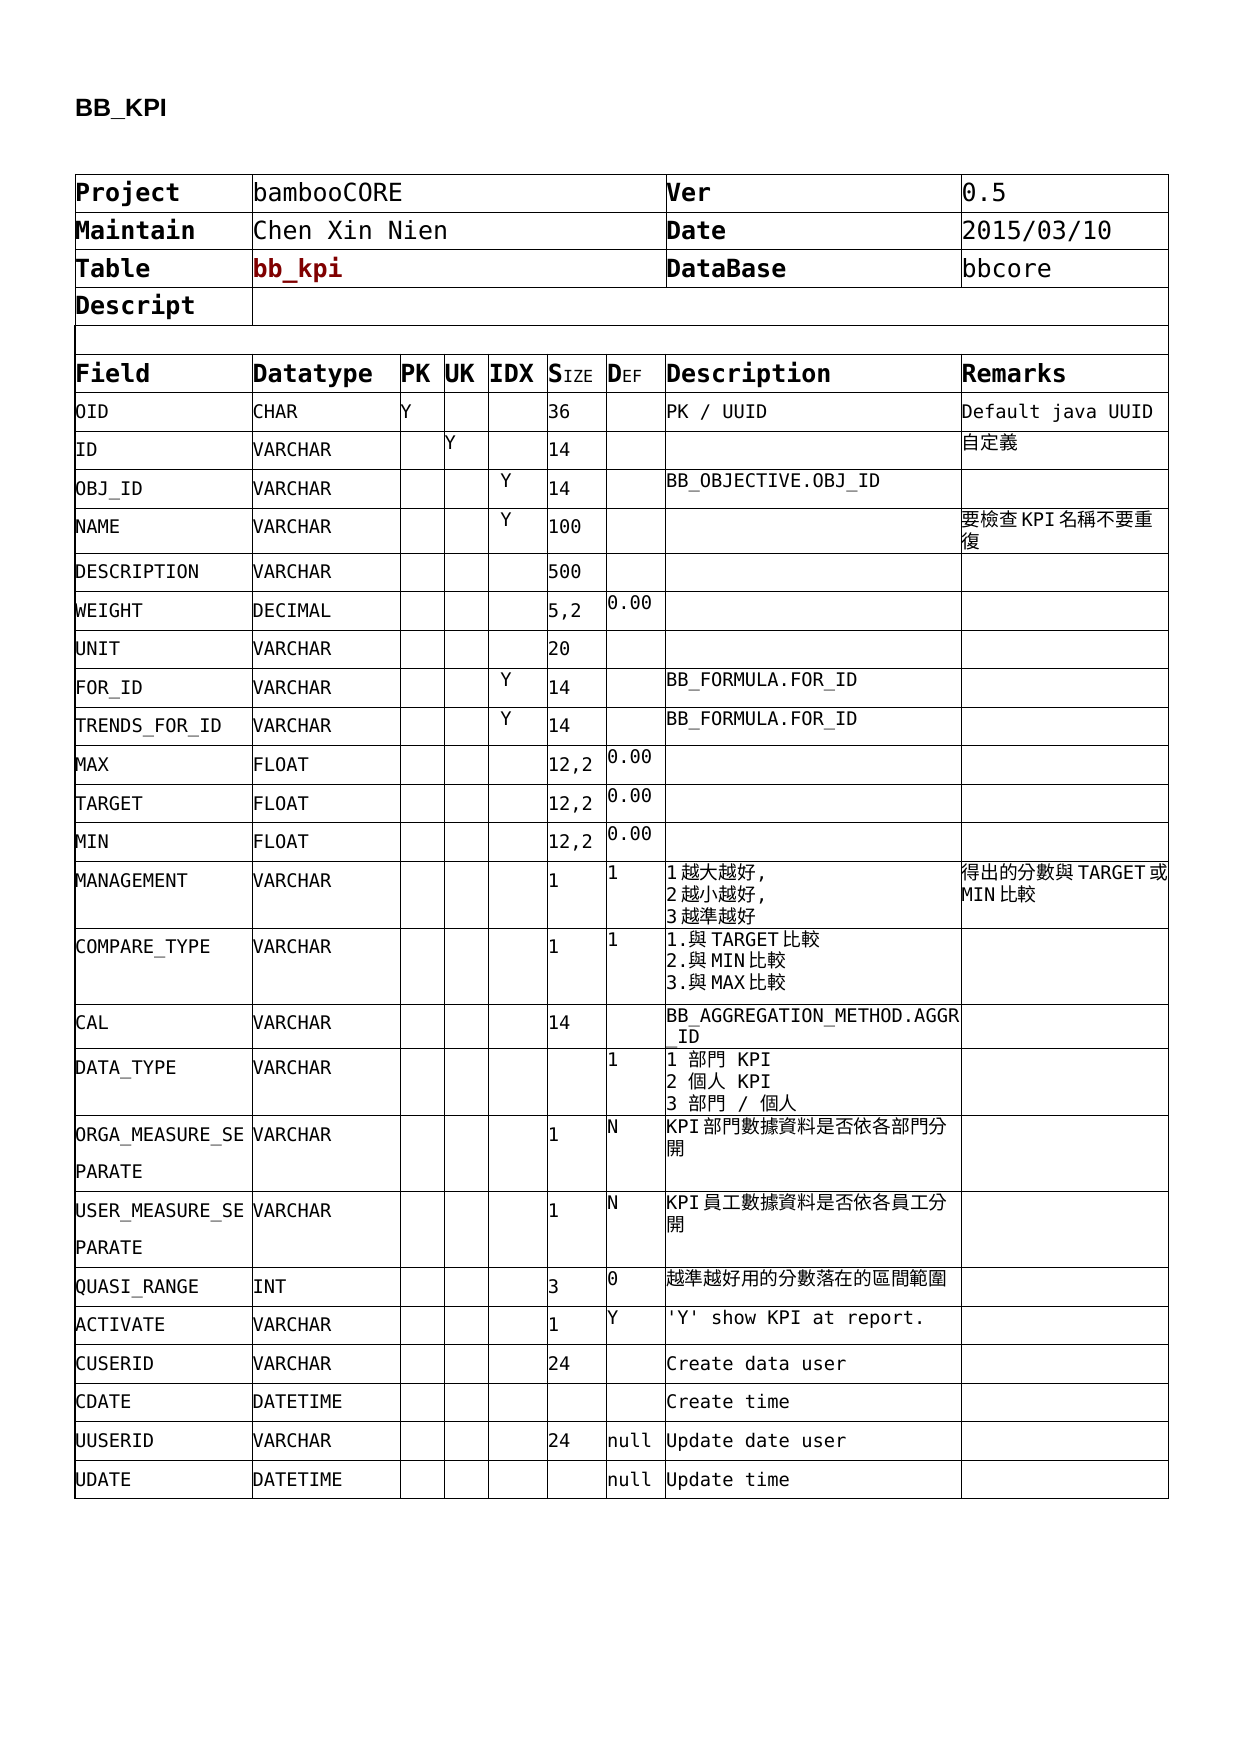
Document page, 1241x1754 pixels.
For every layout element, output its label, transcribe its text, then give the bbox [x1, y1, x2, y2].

table_cell Y [489, 708, 547, 745]
table_cell [548, 1461, 606, 1498]
table_cell 1 部門 KPI 2 個人 KPI 3 部門 / 個人 [666, 1049, 961, 1115]
table_cell Y [489, 470, 547, 508]
table_cell 20 [548, 631, 606, 668]
table_cell [1169, 591, 1181, 629]
table_cell 14 [548, 708, 606, 745]
table_cell [1169, 1383, 1181, 1421]
table_cell 1 [548, 1192, 606, 1267]
table_cell [489, 862, 547, 927]
table_cell N [607, 1192, 665, 1267]
table_header Ver [667, 175, 961, 212]
table_cell CUSERID [76, 1345, 252, 1383]
table_cell 1 [548, 929, 606, 1003]
table_cell Table [76, 250, 252, 287]
table_cell Date [667, 213, 961, 249]
table_cell [607, 1345, 665, 1383]
table_cell 100 [548, 509, 606, 552]
table_cell CHAR [253, 393, 400, 431]
table_cell [962, 1422, 1168, 1460]
table_cell DEF [607, 355, 665, 392]
table_cell VARCHAR [253, 470, 400, 508]
table_cell [962, 929, 1168, 1003]
table_cell [489, 929, 547, 1003]
table_cell [666, 631, 961, 668]
table_cell [401, 1307, 444, 1344]
table_cell COMPARE_TYPE [76, 929, 252, 1003]
table_cell [445, 470, 488, 508]
table_cell CAL [76, 1005, 252, 1048]
table_cell [445, 1461, 488, 1498]
table_cell 0.00 [607, 785, 665, 822]
table_cell [962, 554, 1168, 591]
table_cell [1169, 630, 1181, 668]
table_cell [445, 785, 488, 822]
table_cell [401, 746, 444, 784]
table_cell [76, 326, 1168, 353]
table_cell [1169, 1004, 1181, 1048]
table_cell [962, 631, 1168, 668]
table_cell Y [489, 669, 547, 707]
table_cell [1169, 392, 1181, 431]
table_cell [607, 554, 665, 591]
table_cell [445, 393, 488, 431]
table_cell [489, 1049, 547, 1115]
table_cell [962, 1345, 1168, 1383]
table_cell [962, 669, 1168, 707]
table_cell [962, 1192, 1168, 1267]
table_cell Description [666, 355, 961, 392]
table_cell 1 [607, 862, 665, 927]
table_cell MANAGEMENT [76, 862, 252, 927]
table_cell [548, 1384, 606, 1421]
table_cell VARCHAR [253, 669, 400, 707]
table_cell [1169, 784, 1181, 822]
table_cell 1 [607, 929, 665, 1003]
table_cell [401, 554, 444, 591]
table_cell 5,2 [548, 592, 606, 629]
table_cell OID [76, 393, 252, 431]
table_cell [401, 1268, 444, 1306]
table_cell [962, 1384, 1168, 1421]
table_cell MAX [76, 746, 252, 784]
table_cell ACTIVATE [76, 1307, 252, 1344]
table_cell [1175, 212, 1181, 249]
table_cell [1169, 1191, 1181, 1267]
table_cell Create time [666, 1384, 961, 1421]
table_cell FOR_ID [76, 669, 252, 707]
table_cell [401, 1116, 444, 1191]
table_cell [401, 432, 444, 469]
table_cell Descript [76, 288, 252, 325]
table_cell [1169, 354, 1181, 392]
table_cell [1169, 861, 1181, 927]
table_cell [1169, 822, 1181, 861]
table_cell VARCHAR [253, 554, 400, 591]
table_cell Create data user [666, 1345, 961, 1383]
table_cell UNIT [76, 631, 252, 668]
table_cell 0.00 [607, 746, 665, 784]
table_cell [1169, 1306, 1181, 1344]
table_cell [445, 929, 488, 1003]
table_cell VARCHAR [253, 1422, 400, 1460]
table_cell [489, 823, 547, 861]
table_cell bb_kpi [253, 250, 666, 287]
table_cell UK [445, 355, 488, 392]
table_cell DECIMAL [253, 592, 400, 629]
table_cell [962, 823, 1168, 861]
table_cell [489, 1422, 547, 1460]
table_cell [962, 592, 1168, 629]
table_cell DataBase [667, 250, 961, 287]
table_header Project [76, 175, 252, 212]
table_cell Chen Xin Nien [253, 213, 666, 249]
table_cell UUSERID [76, 1422, 252, 1460]
table_cell [962, 708, 1168, 745]
table_cell [401, 862, 444, 927]
table_cell 2015/03/10 [962, 213, 1168, 249]
table_cell [607, 631, 665, 668]
table_cell [489, 1307, 547, 1344]
table_cell [489, 1461, 547, 1498]
table_cell null [607, 1461, 665, 1498]
table_cell [607, 708, 665, 745]
table_cell 36 [548, 393, 606, 431]
table_cell Maintain [76, 213, 252, 249]
table_cell Datatype [253, 355, 400, 392]
table_cell 1 [548, 1307, 606, 1344]
table_cell TRENDS_FOR_ID [76, 708, 252, 745]
table_cell 自定義 [962, 432, 1168, 469]
table_cell 越準越好用的分數落在的區間範圍 [666, 1268, 961, 1306]
table_cell Remarks [962, 355, 1168, 392]
table_cell [489, 785, 547, 822]
table_cell FLOAT [253, 785, 400, 822]
table_cell ORGA_MEASURE_SEPARATE [76, 1116, 252, 1191]
table_cell INT [253, 1268, 400, 1306]
table_cell Y [489, 509, 547, 552]
table_cell VARCHAR [253, 1116, 400, 1191]
table_cell PK / UUID [666, 393, 961, 431]
table_cell [489, 746, 547, 784]
table_cell 得出的分數與TARGET或MIN比較 [962, 862, 1168, 927]
table_cell BB_AGGREGATION_METHOD.AGGR_ID [666, 1005, 961, 1048]
table_cell PK [401, 355, 444, 392]
table_cell [607, 509, 665, 552]
table_cell VARCHAR [253, 1049, 400, 1115]
table_cell WEIGHT [76, 592, 252, 629]
table_cell [401, 1005, 444, 1048]
table_cell [445, 708, 488, 745]
table_cell [253, 288, 1168, 325]
table_cell [1169, 668, 1181, 707]
table_cell KPI部門數據資料是否依各部門分開 [666, 1116, 961, 1191]
table_cell [1169, 1267, 1181, 1306]
table_cell [1169, 1048, 1181, 1115]
table_cell bbcore [962, 250, 1168, 287]
table_cell DATA_TYPE [76, 1049, 252, 1115]
table_cell DATETIME [253, 1384, 400, 1421]
table_cell [401, 785, 444, 822]
table_cell [489, 393, 547, 431]
table_cell [489, 1268, 547, 1306]
table_cell VARCHAR [253, 1005, 400, 1048]
table_cell [445, 1384, 488, 1421]
table_cell [1169, 553, 1181, 591]
table_cell [445, 1192, 488, 1267]
table_cell [445, 823, 488, 861]
table_cell VARCHAR [253, 708, 400, 745]
table_cell [962, 1049, 1168, 1115]
table_cell 要檢查KPI名稱不要重復 [962, 509, 1168, 552]
table_cell [489, 1116, 547, 1191]
table_cell [445, 554, 488, 591]
table_cell Update time [666, 1461, 961, 1498]
subtitle BB_KPI [75, 89, 1165, 127]
table_cell [489, 432, 547, 469]
table_cell [1169, 325, 1181, 353]
table_cell [1169, 508, 1181, 552]
table_cell BB_FORMULA.FOR_ID [666, 669, 961, 707]
table_cell Default java UUID [962, 393, 1168, 431]
table_cell [401, 1461, 444, 1498]
table_cell [445, 1307, 488, 1344]
table_cell 14 [548, 470, 606, 508]
table_cell CDATE [76, 1384, 252, 1421]
table_cell [1169, 1421, 1181, 1460]
table_cell [445, 631, 488, 668]
table_cell [666, 509, 961, 552]
table_cell [401, 470, 444, 508]
table_cell NAME [76, 509, 252, 552]
table_cell [1169, 469, 1181, 508]
table_cell [1169, 1115, 1181, 1191]
table_cell [401, 1422, 444, 1460]
table_cell [548, 1049, 606, 1115]
table_cell VARCHAR [253, 432, 400, 469]
table_cell [666, 823, 961, 861]
table_cell VARCHAR [253, 1345, 400, 1383]
table_cell [1169, 1460, 1181, 1498]
table_cell [962, 1268, 1168, 1306]
table_cell [401, 929, 444, 1003]
table_cell [401, 1345, 444, 1383]
table_cell FLOAT [253, 823, 400, 861]
table_cell [401, 509, 444, 552]
table_header [1175, 174, 1181, 212]
table_cell [401, 1384, 444, 1421]
table_cell [1169, 431, 1181, 469]
table_cell 14 [548, 1005, 606, 1048]
table_cell [489, 1345, 547, 1383]
table_cell [607, 1384, 665, 1421]
table_header bambooCORE [253, 175, 666, 212]
table_cell [962, 1461, 1168, 1498]
table_cell DATETIME [253, 1461, 400, 1498]
table_cell [607, 432, 665, 469]
table_cell 14 [548, 432, 606, 469]
table_cell [962, 1005, 1168, 1048]
table_cell [607, 1005, 665, 1048]
table_cell 12,2 [548, 746, 606, 784]
table_cell [445, 592, 488, 629]
table_cell [666, 592, 961, 629]
table_cell [666, 785, 961, 822]
table_cell [962, 746, 1168, 784]
table_cell [401, 631, 444, 668]
table_cell [445, 746, 488, 784]
table_cell [666, 432, 961, 469]
table_cell [962, 1116, 1168, 1191]
table_cell [489, 1192, 547, 1267]
table_cell 3 [548, 1268, 606, 1306]
table_cell [666, 554, 961, 591]
table_cell [489, 554, 547, 591]
table_cell 12,2 [548, 785, 606, 822]
table_cell 500 [548, 554, 606, 591]
table_cell [962, 470, 1168, 508]
table_cell 0.00 [607, 823, 665, 861]
table_cell Y [445, 432, 488, 469]
table_cell [445, 1268, 488, 1306]
table_cell [1169, 707, 1181, 745]
table_cell MIN [76, 823, 252, 861]
table_cell [401, 1192, 444, 1267]
table_cell Y [607, 1307, 665, 1344]
table_cell ID [76, 432, 252, 469]
table_cell 24 [548, 1345, 606, 1383]
table_cell BB_OBJECTIVE.OBJ_ID [666, 470, 961, 508]
table_cell BB_FORMULA.FOR_ID [666, 708, 961, 745]
table_cell VARCHAR [253, 1192, 400, 1267]
table_cell [489, 1384, 547, 1421]
table_cell UDATE [76, 1461, 252, 1498]
table_cell [445, 669, 488, 707]
table_cell [1175, 249, 1181, 287]
table_cell OBJ_ID [76, 470, 252, 508]
table_cell 'Y' show KPI at report. [666, 1307, 961, 1344]
table_cell USER_MEASURE_SEPARATE [76, 1192, 252, 1267]
table_cell 1 [548, 862, 606, 927]
table_cell 0.00 [607, 592, 665, 629]
table_cell [1169, 745, 1181, 784]
table_cell [445, 862, 488, 927]
table_cell 12,2 [548, 823, 606, 861]
table_cell [401, 669, 444, 707]
table_cell DESCRIPTION [76, 554, 252, 591]
table_cell [489, 631, 547, 668]
table_cell VARCHAR [253, 631, 400, 668]
table_cell 0 [607, 1268, 665, 1306]
table_cell SIZE [548, 355, 606, 392]
table_cell VARCHAR [253, 1307, 400, 1344]
table_cell 14 [548, 669, 606, 707]
table_cell 1 [607, 1049, 665, 1115]
table_cell [401, 708, 444, 745]
table_cell Y [401, 393, 444, 431]
table_cell [489, 592, 547, 629]
table_cell [666, 746, 961, 784]
table_cell Field [76, 355, 252, 392]
table_cell 24 [548, 1422, 606, 1460]
table_cell TARGET [76, 785, 252, 822]
table_cell [401, 592, 444, 629]
table_header 0.5 [962, 175, 1168, 212]
table_cell VARCHAR [253, 929, 400, 1003]
table_cell [445, 1345, 488, 1383]
table_cell IDX [489, 355, 547, 392]
table_cell KPI員工數據資料是否依各員工分開 [666, 1192, 961, 1267]
table_cell [962, 785, 1168, 822]
table_cell null [607, 1422, 665, 1460]
table_cell [401, 1049, 444, 1115]
table_cell QUASI_RANGE [76, 1268, 252, 1306]
table_cell [962, 1307, 1168, 1344]
table_cell [445, 1049, 488, 1115]
table_cell 1 [548, 1116, 606, 1191]
table_cell Update date user [666, 1422, 961, 1460]
table_cell [607, 669, 665, 707]
table_cell [445, 1005, 488, 1048]
table_cell [1175, 287, 1181, 325]
table_cell [445, 509, 488, 552]
table_cell [607, 393, 665, 431]
table_cell N [607, 1116, 665, 1191]
table_cell VARCHAR [253, 509, 400, 552]
table_cell [607, 470, 665, 508]
table_cell [445, 1422, 488, 1460]
table_cell [1169, 1344, 1181, 1383]
table_cell VARCHAR [253, 862, 400, 927]
table_cell [489, 1005, 547, 1048]
table_cell FLOAT [253, 746, 400, 784]
table_cell [401, 823, 444, 861]
table_cell [1169, 928, 1181, 1003]
table_cell 1越大越好, 2越小越好, 3越準越好 [666, 862, 961, 927]
table_cell [445, 1116, 488, 1191]
table_cell 1.與TARGET比較 2.與MIN比較 3.與MAX比較 [666, 929, 961, 1003]
